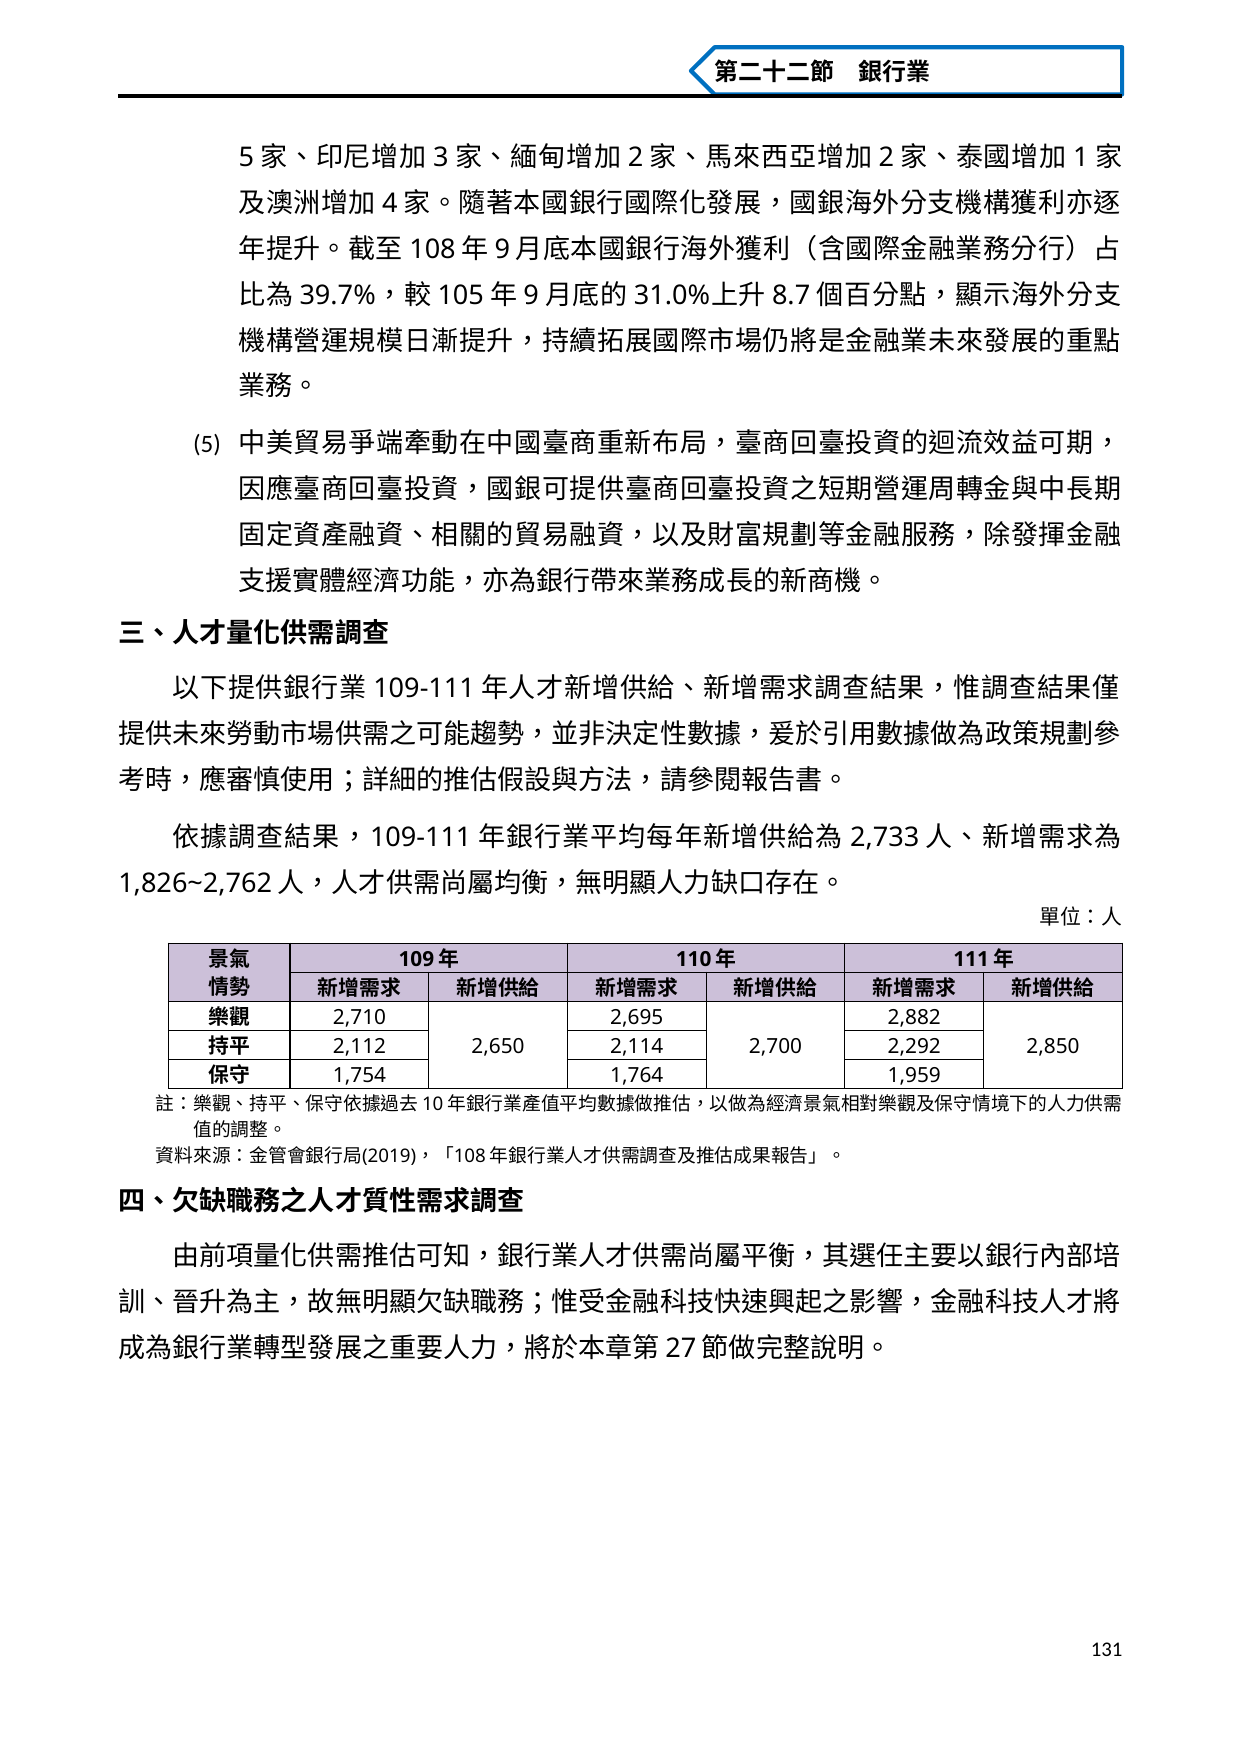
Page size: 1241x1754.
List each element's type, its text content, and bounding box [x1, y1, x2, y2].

table_cell 2,700 [707, 1002, 844, 1088]
text 依據調查結果，109-111年銀行業平均每年新增供給為2,733人、新增需求為1,826~2,762人，人才供需尚屬均衡，無明顯人力缺口存在。 [118, 810, 1122, 902]
table_cell 2,292 [845, 1031, 983, 1059]
table_cell 1,959 [845, 1060, 983, 1088]
text 資料來源：金管會銀行局(2019)，「108年銀行業人才供需調查及推估成果報告」。 [156, 1141, 1122, 1167]
table_cell 2,112 [291, 1031, 428, 1059]
table_cell 2,114 [568, 1031, 706, 1059]
text 單位：人 [183, 902, 1122, 930]
table_cell 1,754 [291, 1060, 428, 1088]
list 中美貿易爭端牽動在中國臺商重新布局，臺商回臺投資的迴流效益可期，因應臺商回臺投資，國銀可提供臺商回臺投資之短期營運周轉金與中長期固定資產融資、相關的貿易融資，以及財富規劃等金融服務，除發揮金融支援實體經濟功能，亦為銀行帶來業務成長的新商機。 [193, 416, 1122, 599]
table_cell 2,710 [291, 1002, 428, 1030]
table_header 110年 [568, 944, 844, 972]
text 由前項量化供需推估可知，銀行業人才供需尚屬平衡，其選任主要以銀行內部培訓、晉升為主，故無明顯欠缺職務；惟受金融科技快速興起之影響，金融科技人才將成為銀行業轉型發展之重要人力，將於本章第27節做完整說明。 [118, 1229, 1122, 1367]
table_header 景氣 情勢 [169, 944, 289, 1001]
table_header 109年 [291, 944, 567, 972]
table_cell 2,695 [568, 1002, 706, 1030]
table_cell 新增需求 [845, 973, 983, 1001]
text 以下提供銀行業109-111年人才新增供給、新增需求調查結果，惟調查結果僅提供未來勞動市場供需之可能趨勢，並非決定性數據，爰於引用數據做為政策規劃參考時，應審慎使用；詳細的推估假設與方法，請參閱報告書。 [118, 661, 1122, 799]
table_cell 2,650 [429, 1002, 567, 1088]
table_cell 新增供給 [429, 973, 567, 1001]
table_cell 新增需求 [291, 973, 428, 1001]
table_cell 樂觀 [169, 1002, 289, 1030]
table_cell 2,850 [984, 1002, 1122, 1088]
list 5家、印尼增加3家、緬甸增加2家、馬來西亞增加2家、泰國增加1家及澳洲增加4家。隨著本國銀行國際化發展，國銀海外分支機構獲利亦逐年提升。截至108年9月底本國銀行海外獲利（含國際金融業務分行）占比為39.7%，較105年9月底的31.0%上升8.7個百分點，顯示海外分支機構營運規模日漸提升，持續拓展國際市場仍將是金融業未來發展的重點業務。 [193, 130, 1122, 405]
text 三、人才量化供需調查 [118, 611, 1122, 650]
text 四、欠缺職務之人才質性需求調查 [118, 1179, 1122, 1218]
table_cell 新增供給 [984, 973, 1122, 1001]
text 註：樂觀、持平、保守依據過去10年銀行業產值平均數據做推估，以做為經濟景氣相對樂觀及保守情境下的人力供需值的調整。 [156, 1089, 1122, 1141]
table_cell 2,882 [845, 1002, 983, 1030]
table_cell 1,764 [568, 1060, 706, 1088]
table_header 111年 [845, 944, 1122, 972]
table_cell 持平 [169, 1031, 289, 1059]
table_cell 新增需求 [568, 973, 706, 1001]
table_cell 新增供給 [707, 973, 844, 1001]
table_cell 保守 [169, 1060, 289, 1088]
